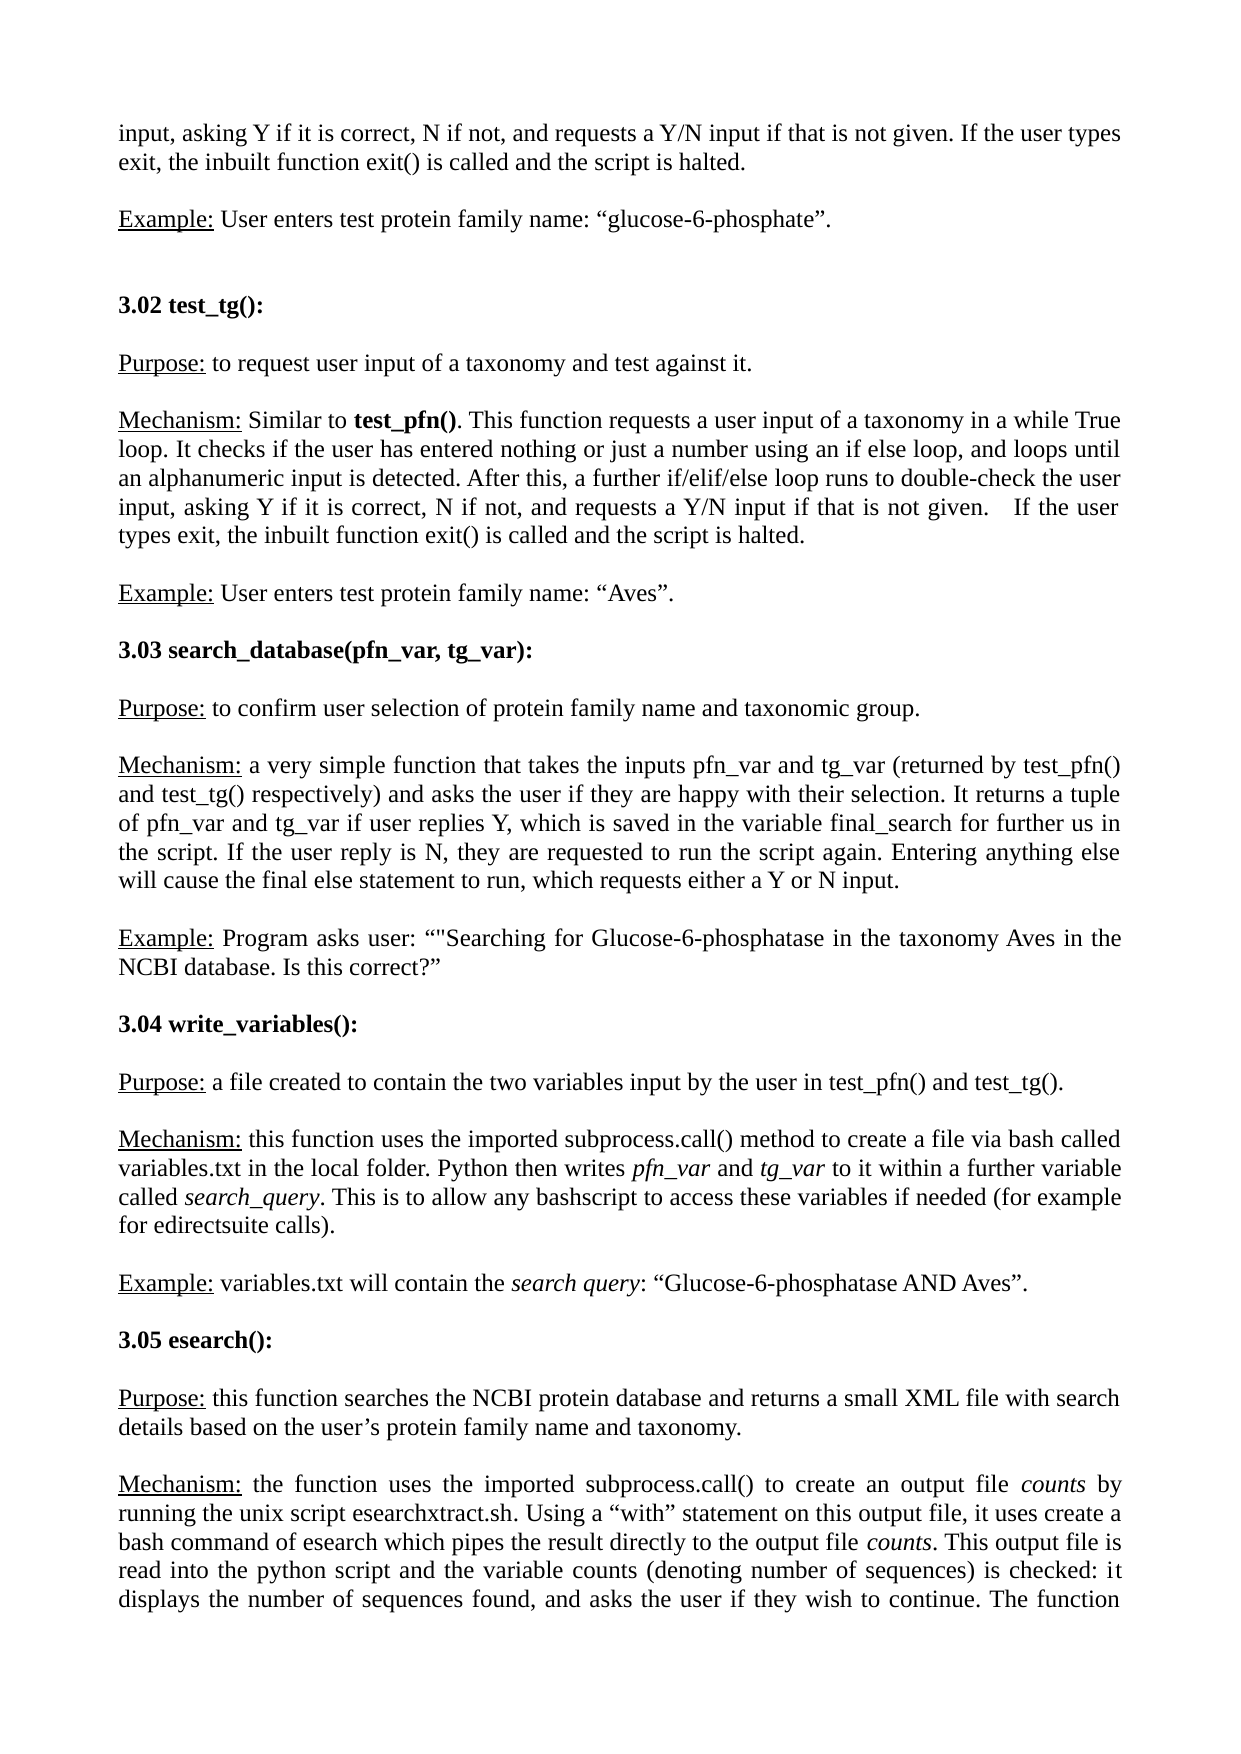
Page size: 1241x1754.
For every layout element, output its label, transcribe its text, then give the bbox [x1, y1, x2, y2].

text 3.02 test_tg(): [118, 291, 1122, 319]
text Mechanism: a very simple function that takes the inputs pfn_var and tg_var (returned by test_pfn() and test_tg() respectively) and asks the user if they are happy with their selection. It returns a tuple of pfn_var and tg_var if user replies Y, which is saved in the variable final_search for further us in the script. If the user reply is N, they are requested to run the script again. Entering anything else will cause the final else statement to run, which requests either a Y or N input. [118, 751, 1122, 894]
text 3.03 search_database(pfn_var, tg_var): [118, 636, 1122, 664]
text 3.04 write_variables(): [118, 1009, 1122, 1038]
text Purpose: to request user input of a taxonomy and test against it. [118, 348, 1122, 377]
text Example: User enters test protein family name: “glucose-6-phosphate”. [118, 204, 1122, 233]
text Mechanism: the function uses the imported subprocess.call() to create an output file counts by running the unix script esearchxtract.sh. Using a “with” statement on this output file, it uses create a bash command of esearch which pipes the result directly to the output file counts. This output file is read into the python script and the variable counts (denoting number of sequences) is checked: it displays the number of sequences found, and asks the user if they wish to continue. The function [118, 1469, 1122, 1613]
text Purpose: a file created to contain the two variables input by the user in test_pfn() and test_tg(). [118, 1067, 1122, 1096]
text Mechanism: Similar to test_pfn(). This function requests a user input of a taxonomy in a while True loop. It checks if the user has entered nothing or just a number using an if else loop, and loops until an alphanumeric input is detected. After this, a further if/elif/else loop runs to double-check the user input, asking Y if it is correct, N if not, and requests a Y/N input if that is not given. If the user types exit, the inbuilt function exit() is called and the script is halted. [118, 406, 1122, 549]
text Example: Program asks user: “"Searching for Glucose-6-phosphatase in the taxonomy Aves in the NCBI database. Is this correct?” [118, 923, 1122, 981]
text input, asking Y if it is correct, N if not, and requests a Y/N input if that is not given. If the user types exit, the inbuilt function exit() is called and the script is halted. [118, 118, 1122, 176]
text Example: variables.txt will contain the search query: “Glucose-6-phosphatase AND Aves”. [118, 1268, 1122, 1297]
text Purpose: this function searches the NCBI protein database and returns a small XML file with search details based on the user’s protein family name and taxonomy. [118, 1383, 1122, 1441]
text Purpose: to confirm user selection of protein family name and taxonomic group. [118, 693, 1122, 722]
text Mechanism: this function uses the imported subprocess.call() method to create a file via bash called variables.txt in the local folder. Python then writes pfn_var and tg_var to it within a further variable called search_query. This is to allow any bashscript to access these variables if needed (for example for edirectsuite calls). [118, 1124, 1122, 1239]
text 3.05 esearch(): [118, 1326, 1122, 1354]
text Example: User enters test protein family name: “Aves”. [118, 578, 1122, 607]
